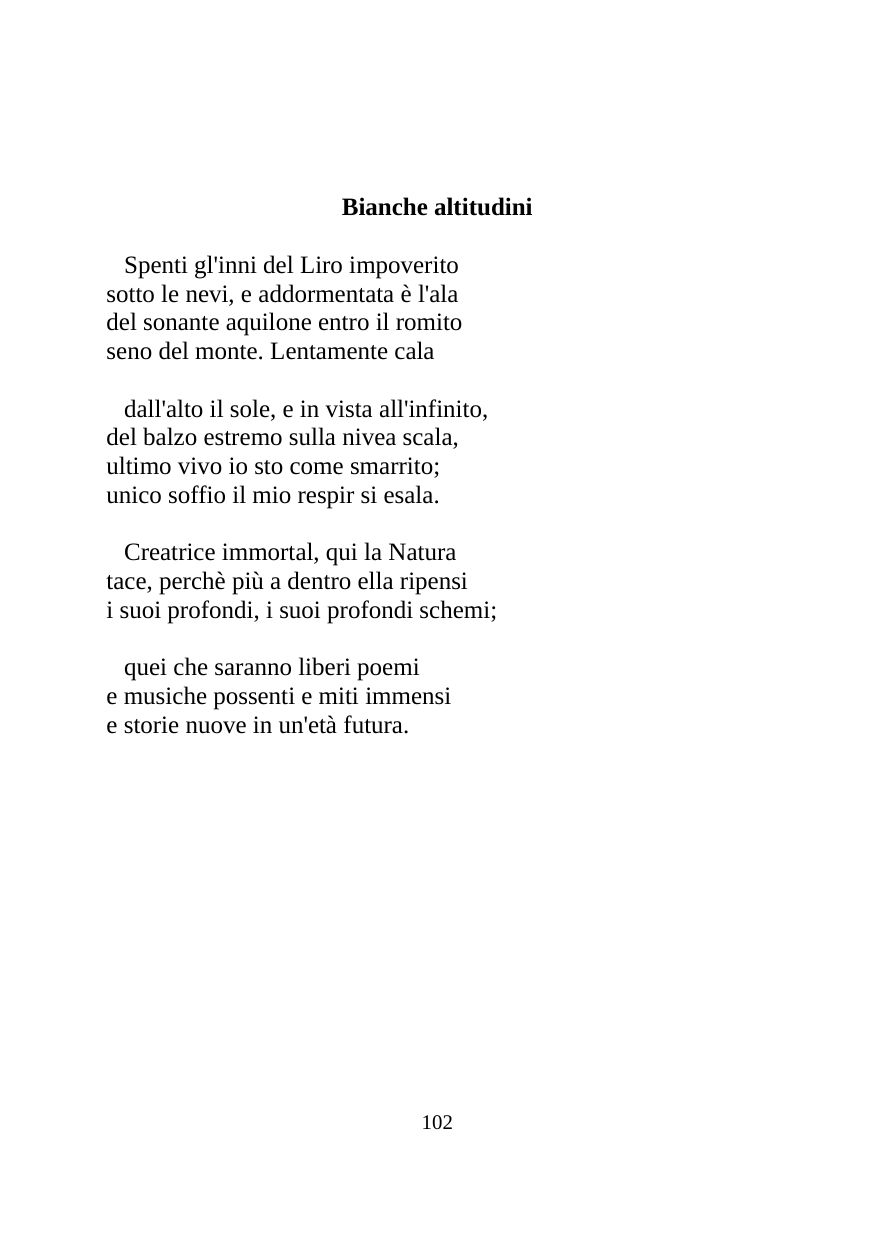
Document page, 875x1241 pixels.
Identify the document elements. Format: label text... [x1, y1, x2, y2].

text seno del monte. Lentamente cala [106, 336, 768, 365]
text Creatrice immortal, qui la Natura [106, 537, 768, 566]
text Bianche altitudini [106, 192, 768, 221]
text i suoi profondi, i suoi profondi schemi; [106, 595, 768, 624]
text sotto le nevi, e addormentata è l'ala [106, 279, 768, 307]
text dall'alto il sole, e in vista all'infinito, [106, 394, 768, 422]
text e musiche possenti e miti immensi [106, 681, 768, 710]
text ultimo vivo io sto come smarrito; [106, 451, 768, 480]
text e storie nuove in un'età futura. [106, 710, 768, 739]
text tace, perchè più a dentro ella ripensi [106, 566, 768, 595]
text del balzo estremo sulla nivea scala, [106, 422, 768, 451]
text Spenti gl'inni del Liro impoverito [106, 250, 768, 279]
text del sonante aquilone entro il romito [106, 307, 768, 336]
text unico soffio il mio respir si esala. [106, 480, 768, 509]
text quei che saranno liberi poemi [106, 652, 768, 681]
